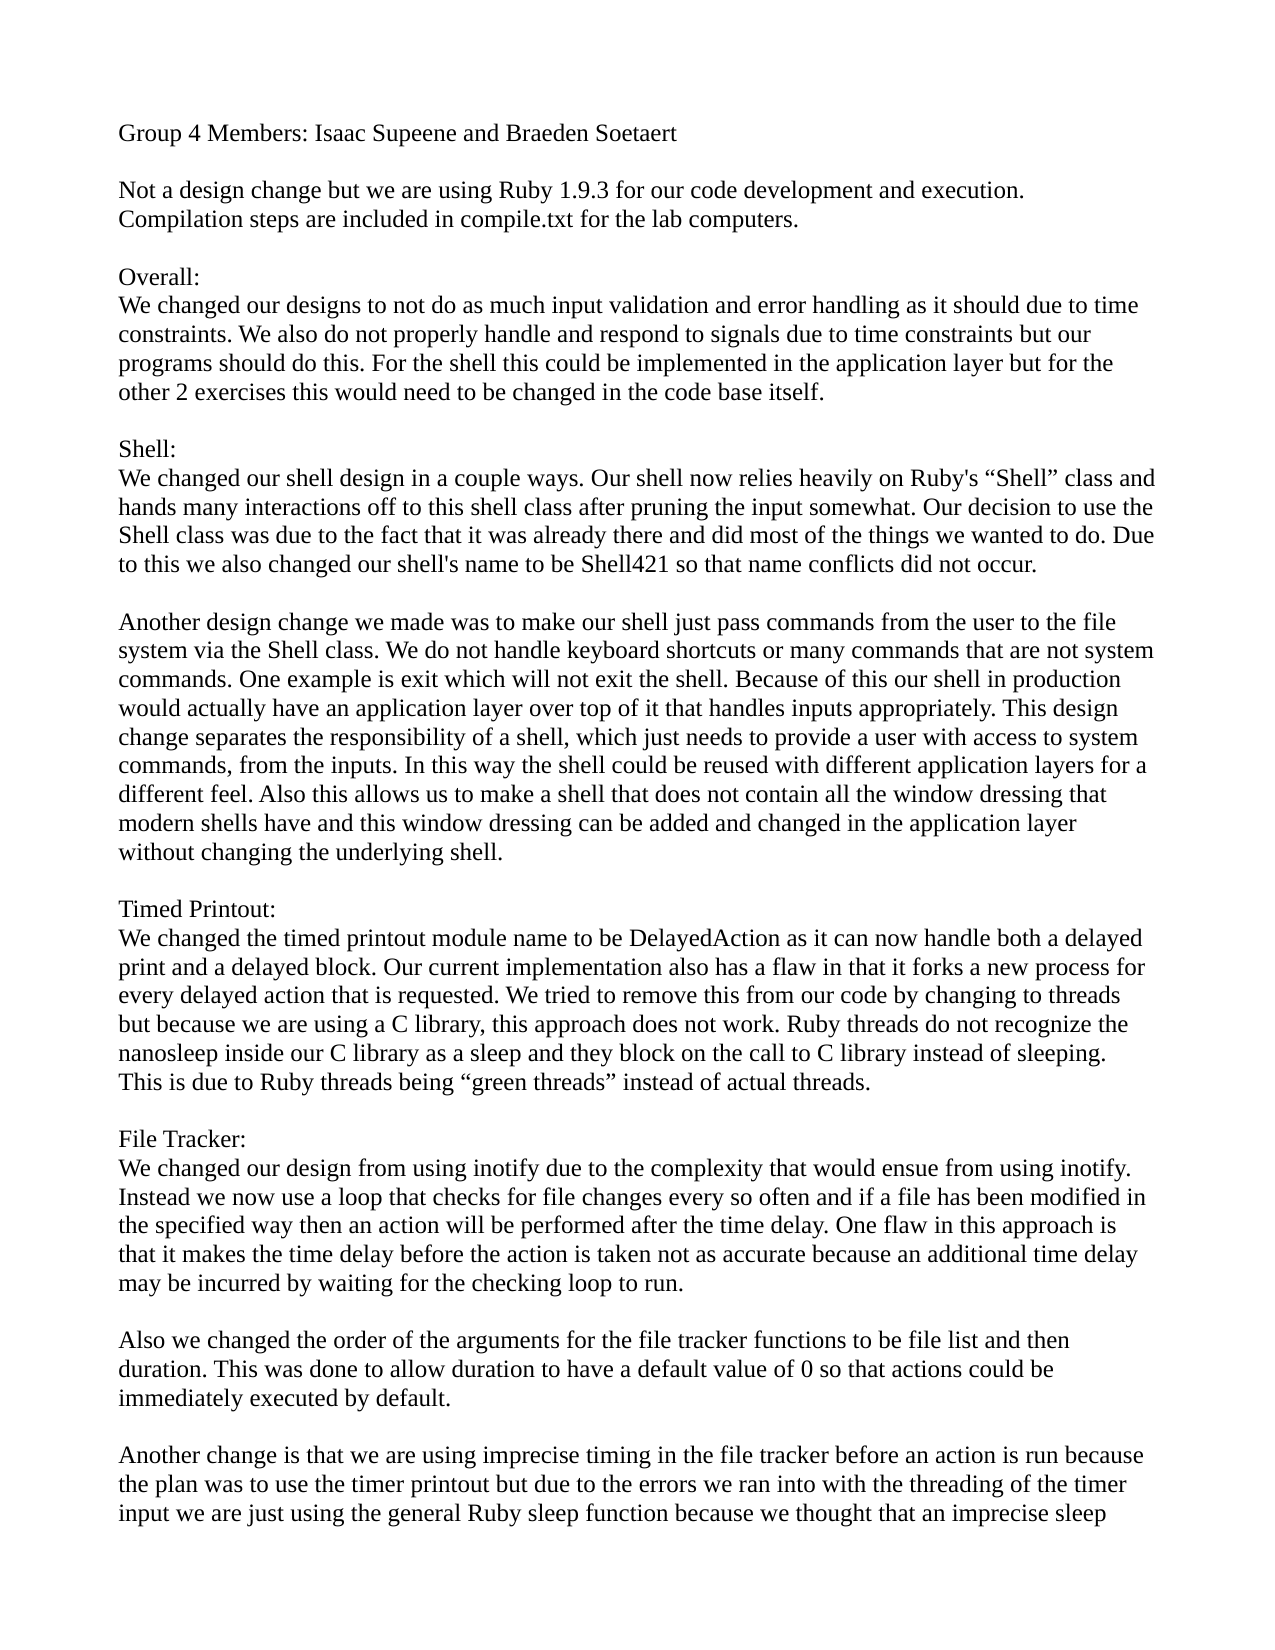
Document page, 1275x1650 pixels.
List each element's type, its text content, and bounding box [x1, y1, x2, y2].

text Not a design change but we are using Ruby 1.9.3 for our code development and execution. [118, 176, 1157, 204]
text File Tracker: [118, 1124, 1157, 1153]
text Group 4 Members: Isaac Supeene and Braeden Soetaert [118, 118, 1157, 147]
text Timed Printout: [118, 894, 1157, 923]
text Also we changed the order of the arguments for the file tracker functions to be file list and then duration. This was done to allow duration to have a default value of 0 so that actions could be immediately executed by default. [118, 1326, 1157, 1412]
text We changed our designs to not do as much input validation and error handling as it should due to time constraints. We also do not properly handle and respond to signals due to time constraints but our programs should do this. For the shell this could be implemented in the application layer but for the other 2 exercises this would need to be changed in the code base itself. [118, 291, 1157, 406]
text We changed our shell design in a couple ways. Our shell now relies heavily on Ruby's “Shell” class and hands many interactions off to this shell class after pruning the input somewhat. Our decision to use the Shell class was due to the fact that it was already there and did most of the things we wanted to do. Due to this we also changed our shell's name to be Shell421 so that name conflicts did not occur. [118, 463, 1157, 578]
text We changed our design from using inotify due to the complexity that would ensue from using inotify. Instead we now use a loop that checks for file changes every so often and if a file has been modified in the specified way then an action will be performed after the time delay. One flaw in this approach is that it makes the time delay before the action is taken not as accurate because an additional time delay may be incurred by waiting for the checking loop to run. [118, 1153, 1157, 1297]
text We changed the timed printout module name to be DelayedAction as it can now handle both a delayed print and a delayed block. Our current implementation also has a flaw in that it forks a new process for every delayed action that is requested. We tried to remove this from our code by changing to threads but because we are using a C library, this approach does not work. Ruby threads do not recognize the nanosleep inside our C library as a sleep and they block on the call to C library instead of sleeping. This is due to Ruby threads being “green threads” instead of actual threads. [118, 923, 1157, 1096]
text Another design change we made was to make our shell just pass commands from the user to the file system via the Shell class. We do not handle keyboard shortcuts or many commands that are not system commands. One example is exit which will not exit the shell. Because of this our shell in production would actually have an application layer over top of it that handles inputs appropriately. This design change separates the responsibility of a shell, which just needs to provide a user with access to system commands, from the inputs. In this way the shell could be reused with different application layers for a different feel. Also this allows us to make a shell that does not contain all the window dressing that modern shells have and this window dressing can be added and changed in the application layer without changing the underlying shell. [118, 607, 1157, 866]
text Shell: [118, 434, 1157, 463]
text Compilation steps are included in compile.txt for the lab computers. [118, 204, 1157, 233]
text Overall: [118, 262, 1157, 291]
text Another change is that we are using imprecise timing in the file tracker before an action is run because the plan was to use the timer printout but due to the errors we ran into with the threading of the timer input we are just using the general Ruby sleep function because we thought that an imprecise sleep [118, 1441, 1157, 1527]
